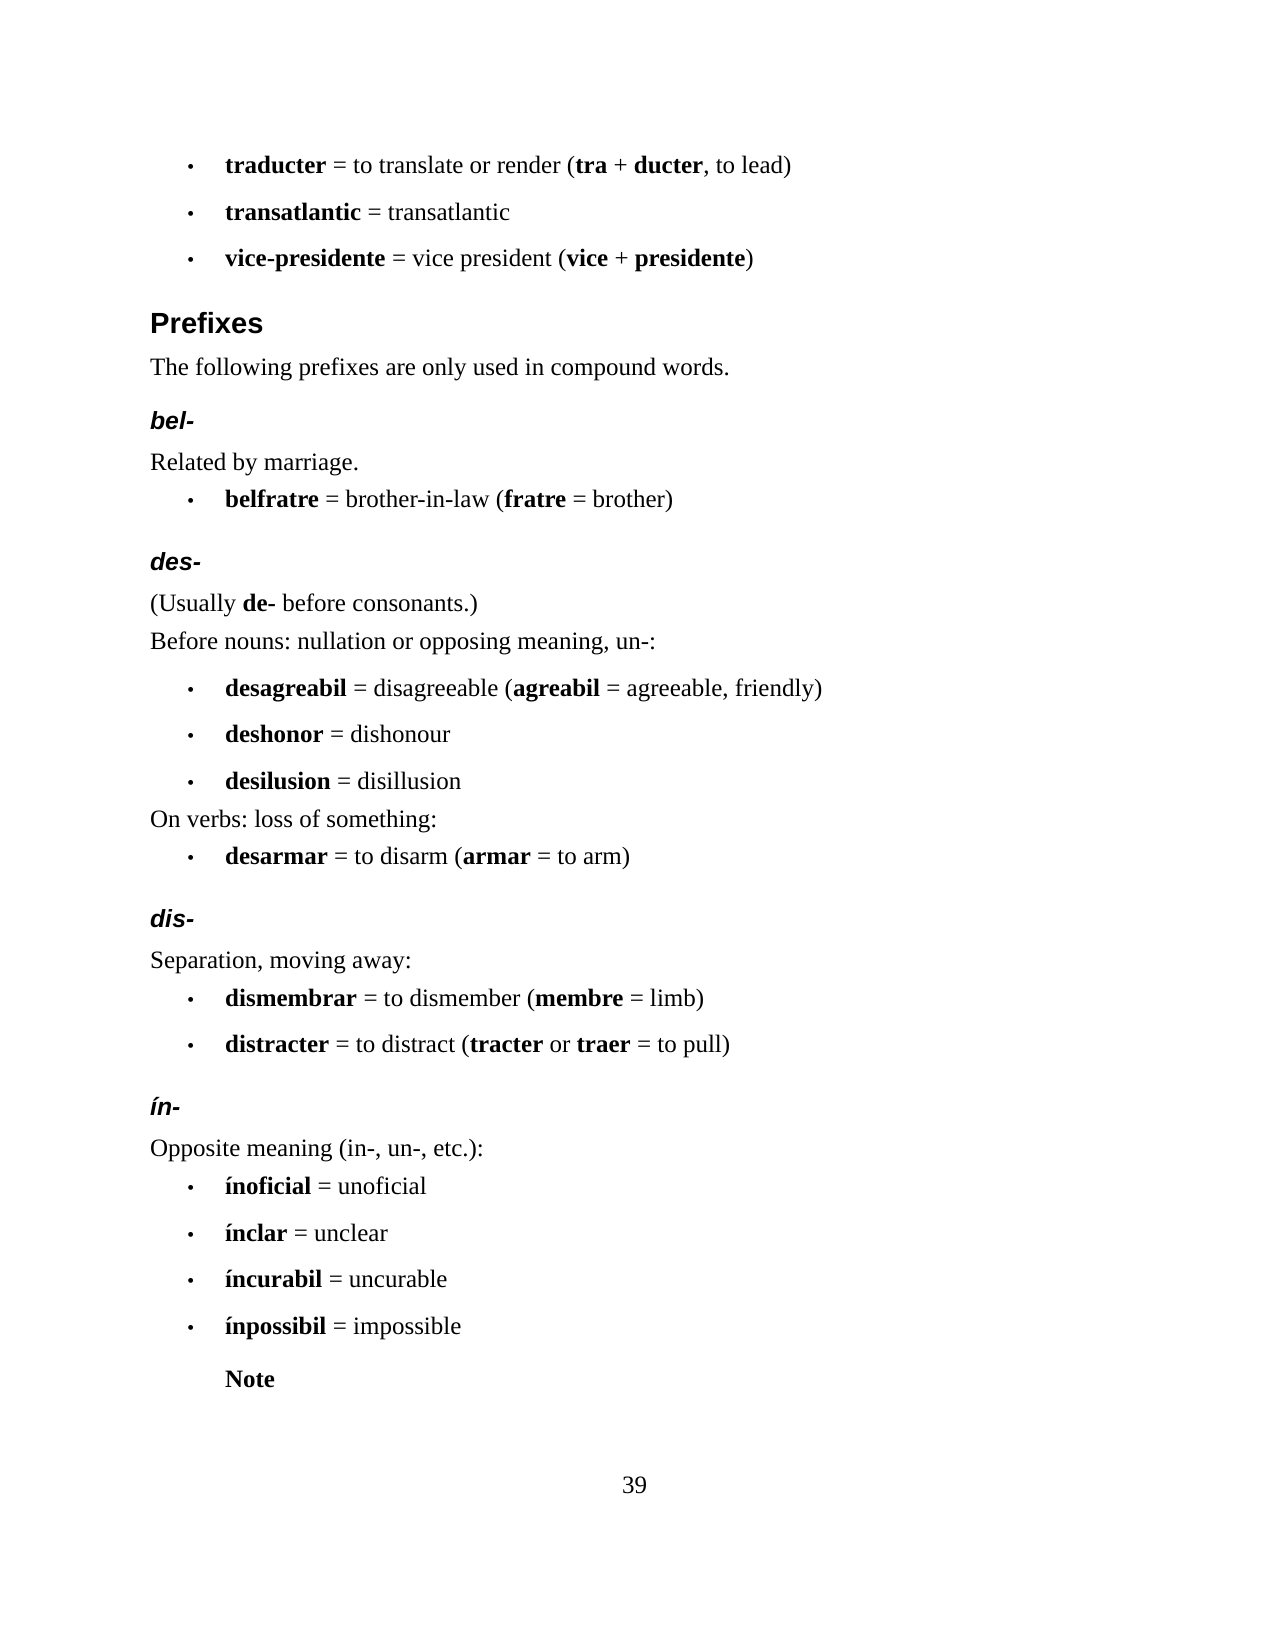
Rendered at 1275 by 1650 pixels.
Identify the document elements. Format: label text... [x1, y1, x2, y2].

text Before nouns: nullation or opposing meaning, un-: [150, 626, 1125, 655]
list desilusion = disillusion [187, 766, 1125, 795]
list deshonor = dishonour [187, 719, 1125, 748]
subtitle ín- [150, 1092, 1125, 1121]
list belfratre = brother-in-law (fratre = brother) [187, 484, 1125, 513]
list ínclar = unclear [187, 1218, 1125, 1246]
list desagreabil = disagreeable (agreabil = agreeable, friendly) [187, 673, 1125, 701]
list dismembrar = to dismember (membre = limb) [187, 983, 1125, 1012]
list transatlantic = transatlantic [187, 197, 1125, 225]
text Note [225, 1364, 1125, 1392]
text (Usually de- before consonants.) [150, 588, 1125, 617]
list íncurabil = uncurable [187, 1264, 1125, 1293]
list desarmar = to disarm (armar = to arm) [187, 841, 1125, 870]
list traducter = to translate or render (tra + ducter, to lead) [187, 150, 1125, 179]
text On verbs: loss of something: [150, 804, 1125, 832]
text Related by marriage. [150, 447, 1125, 476]
subtitle dis- [150, 904, 1125, 933]
text The following prefixes are only used in compound words. [150, 352, 1125, 381]
list ínoficial = unoficial [187, 1171, 1125, 1200]
subtitle des- [150, 547, 1125, 576]
list distracter = to distract (tracter or traer = to pull) [187, 1029, 1125, 1058]
list vice-presidente = vice president (vice + presidente) [187, 243, 1125, 272]
subtitle Prefixes [150, 306, 1125, 339]
text Opposite meaning (in-, un-, etc.): [150, 1133, 1125, 1162]
text Separation, moving away: [150, 945, 1125, 974]
list ínpossibil = impossible [187, 1311, 1125, 1340]
subtitle bel- [150, 406, 1125, 434]
